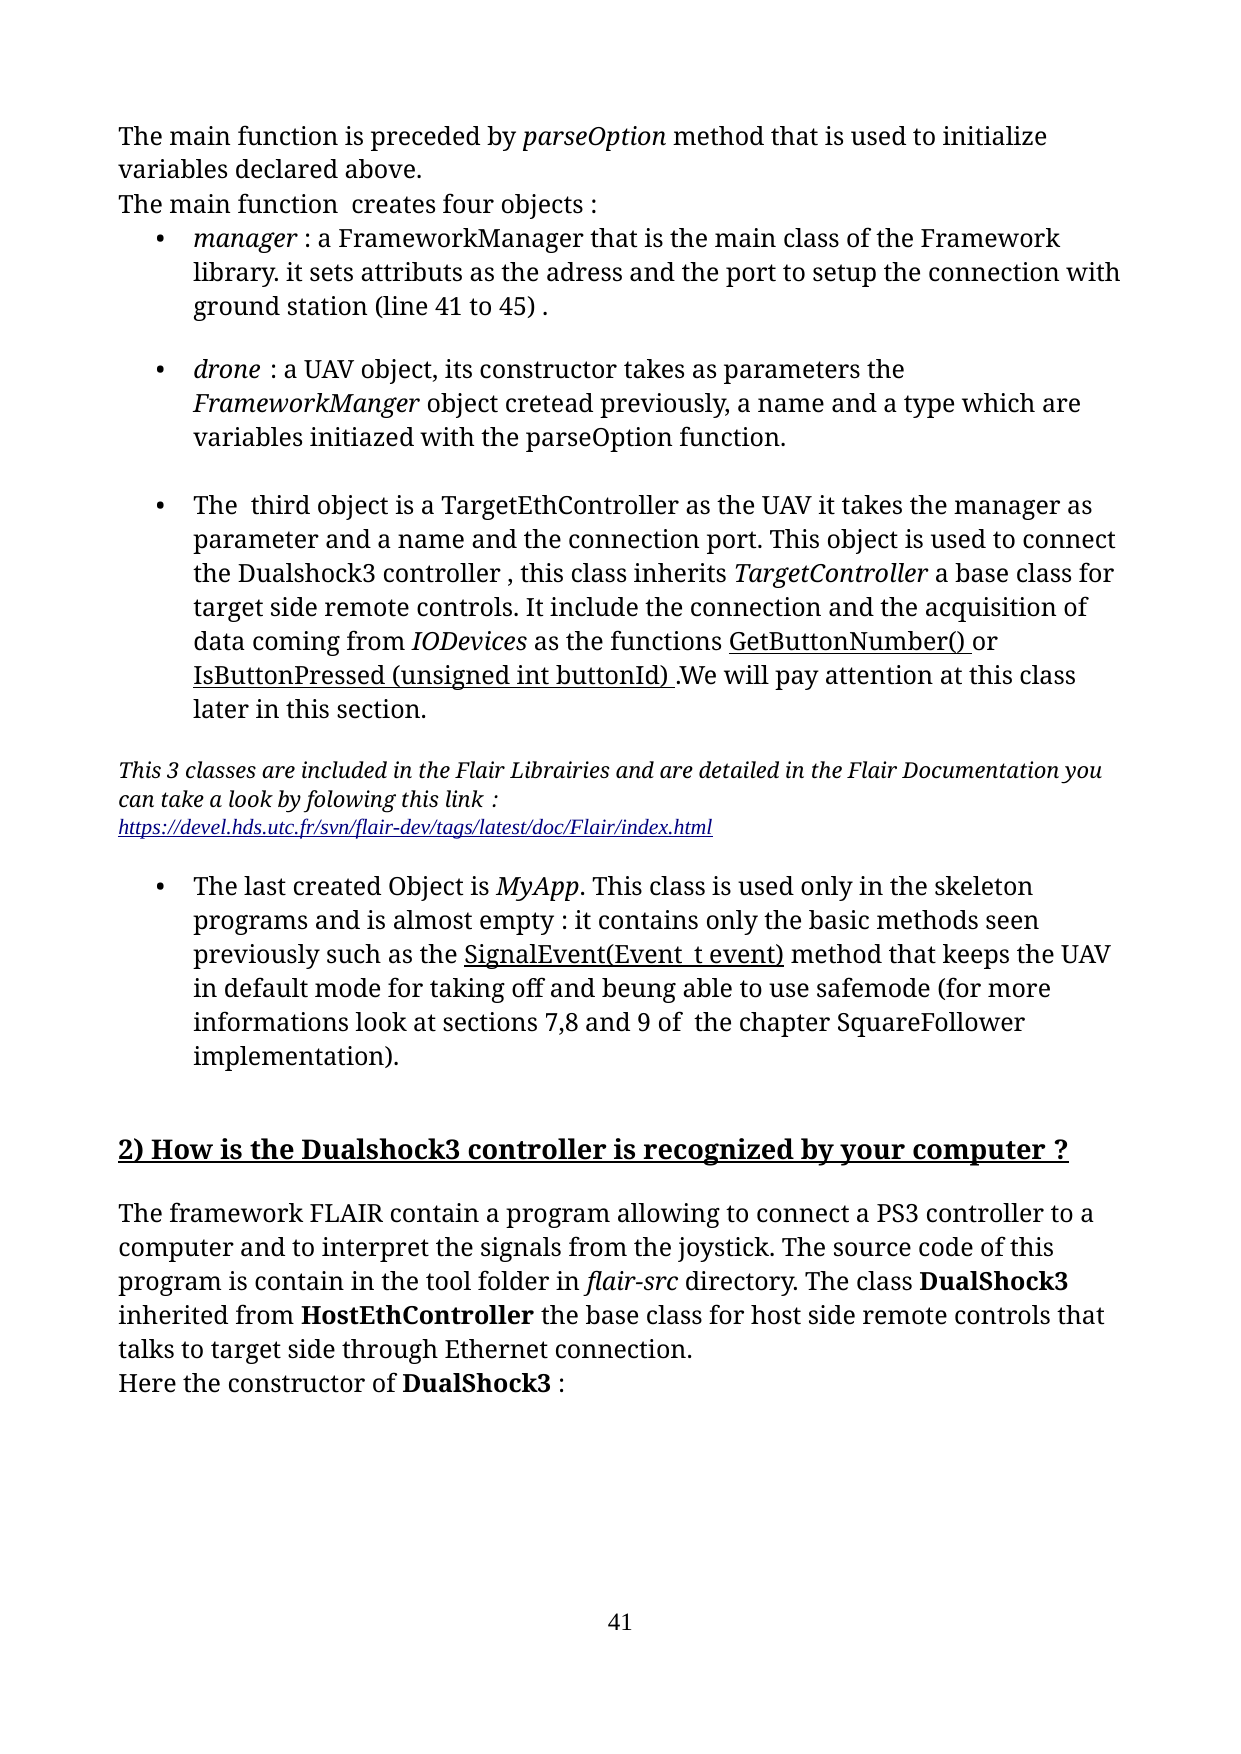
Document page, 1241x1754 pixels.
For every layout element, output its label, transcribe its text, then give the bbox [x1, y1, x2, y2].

list The third object is a TargetEthController as the UAV it takes the manager as parameter and a name and the connection port. This object is used to connect the Dualshock3 controller , this class inherits TargetController a base class for target side remote controls. It include the connection and the acquisition of data coming from IODevices as the functions GetButtonNumber() or IsButtonPressed (unsigned int buttonId) .We will pay attention at this class later in this section. [156, 487, 1122, 726]
list drone : a UAV object, its constructor takes as parameters the FrameworkManger object cretead previously, a name and a type which are variables initiazed with the parseOption function. [156, 351, 1122, 453]
text Here the constructor of DualShock3 : [118, 1366, 1122, 1400]
list The last created Object is MyApp. This class is used only in the skeleton programs and is almost empty : it contains only the basic methods seen previously such as the SignalEvent(Event_t event) method that keeps the UAV in default mode for taking off and beung able to use safemode (for more informations look at sections 7,8 and 9 of the chapter SquareFollower implementation). [156, 868, 1122, 1073]
text This 3 classes are included in the Flair Librairies and are detailed in the Flair Documentation you can take a look by folowing this link : [118, 755, 1122, 814]
text https://devel.hds.utc.fr/svn/flair-dev/tags/latest/doc/Flair/index.html [118, 814, 1122, 839]
text The main function creates four objects : [118, 186, 1122, 220]
list manager : a FrameworkManager that is the main class of the Framework library. it sets attributs as the adress and the port to setup the connection with ground station (line 41 to 45) . [156, 220, 1122, 322]
text The framework FLAIR contain a program allowing to connect a PS3 controller to a computer and to interpret the signals from the joystick. The source code of this program is contain in the tool folder in flair-src directory. The class DualShock3 inherited from HostEthController the base class for host side remote controls that talks to target side through Ethernet connection. [118, 1195, 1122, 1366]
text The main function is preceded by parseOption method that is used to initialize variables declared above. [118, 118, 1122, 186]
text 2) How is the Dualshock3 controller is recognized by your computer ? [118, 1130, 1122, 1167]
